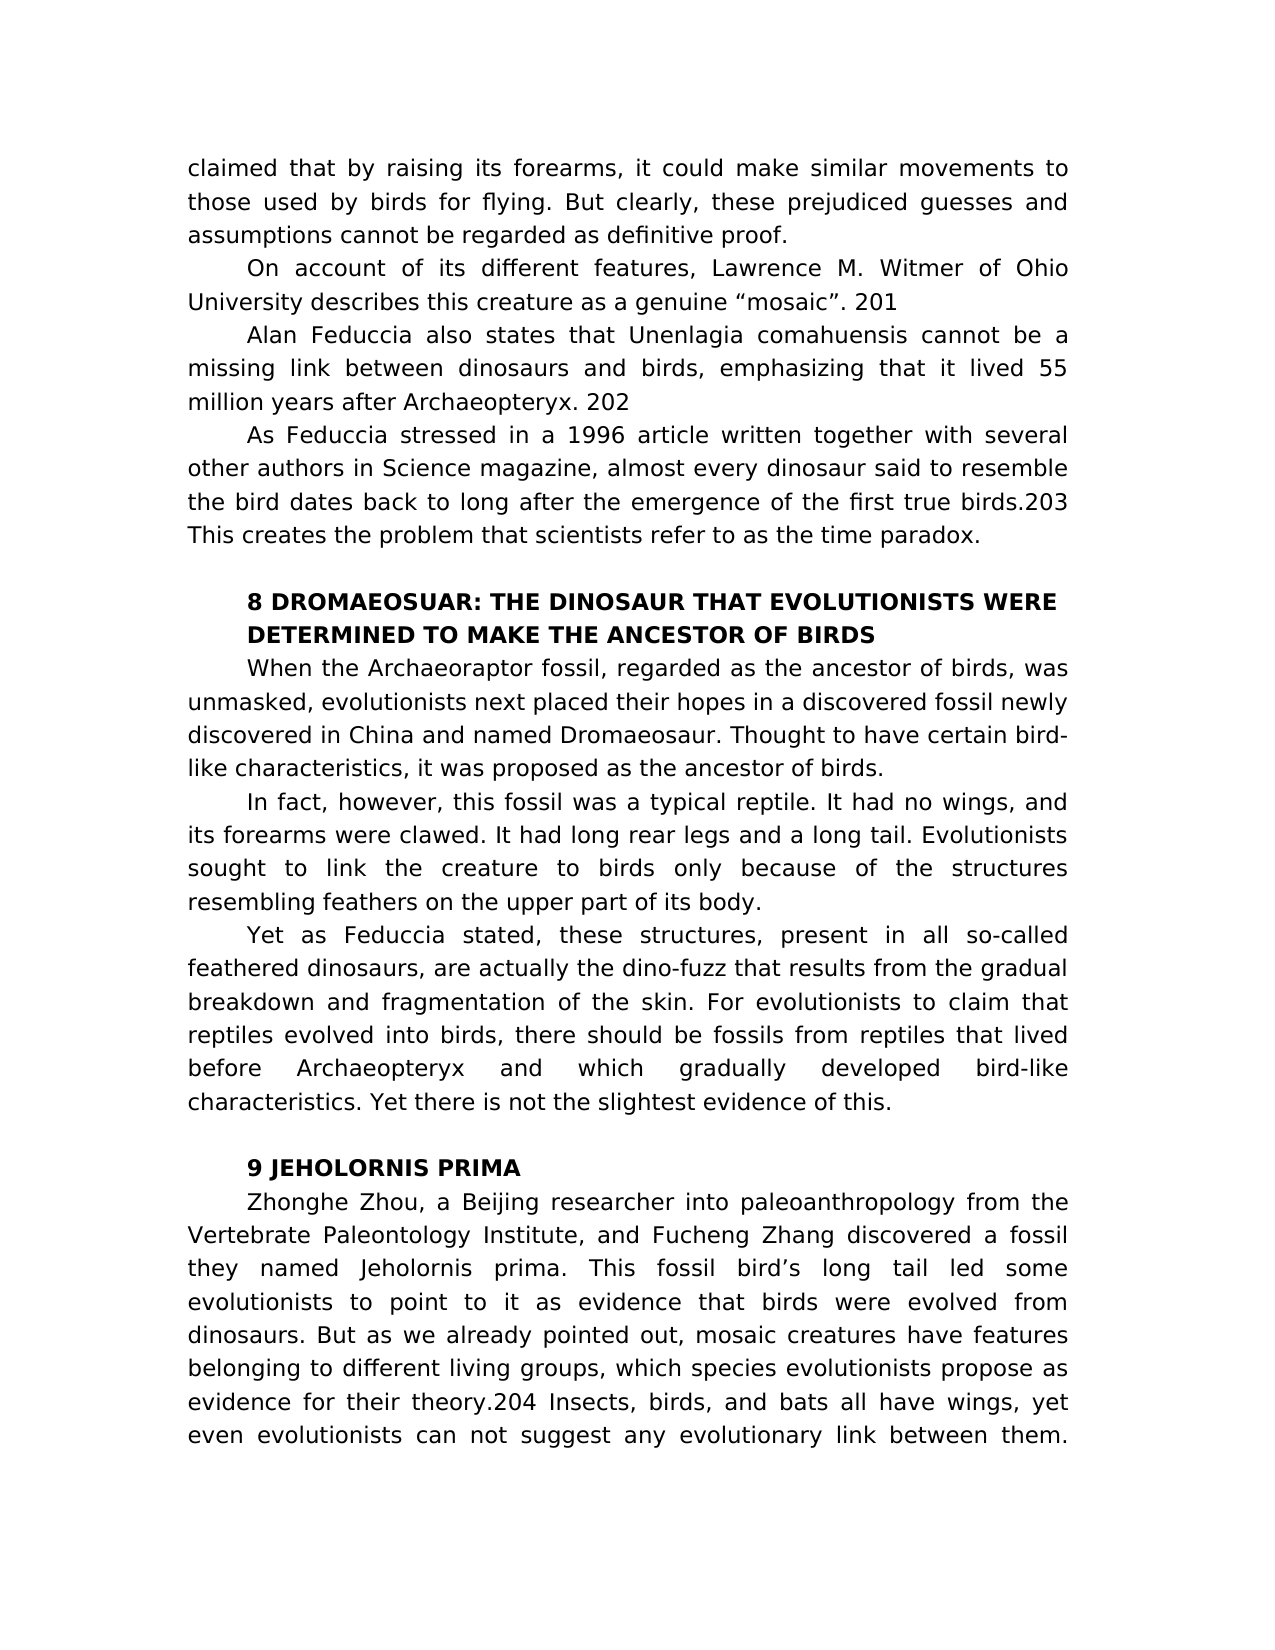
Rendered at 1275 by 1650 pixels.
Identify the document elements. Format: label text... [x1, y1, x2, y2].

text 9 JEHOLORNIS PRIMA [187, 1150, 1070, 1183]
text As Feduccia stressed in a 1996 article written together with several other authors in Science magazine, almost every dinosaur said to resemble the bird dates back to long after the emergence of the first true birds.203 This creates the problem that scientists refer to as the time paradox. [187, 417, 1070, 550]
text On account of its different features, Lawrence M. Witmer of Ohio University describes this creature as a genuine “mosaic”. 201 [187, 250, 1070, 317]
text claimed that by raising its forearms, it could make similar movements to those used by birds for flying. But clearly, these prejudiced guesses and assumptions cannot be regarded as definitive proof. [187, 150, 1070, 250]
text 8 DROMAEOSUAR: THE DINOSAUR THAT EVOLUTIONISTS WERE [187, 583, 1070, 617]
text Zhonghe Zhou, a Beijing researcher into paleoanthropology from the Vertebrate Paleontology Institute, and Fucheng Zhang discovered a fossil they named Jeholornis prima. This fossil bird’s long tail led some evolutionists to point to it as evidence that birds were evolved from dinosaurs. But as we already pointed out, mosaic creatures have features belonging to different living groups, which species evolutionists propose as evidence for their theory.204 Insects, birds, and bats all have wings, yet even evolutionists can not suggest any evolutionary link between them. [187, 1183, 1070, 1450]
text In fact, however, this fossil was a typical reptile. It had no wings, and its forearms were clawed. It had long rear legs and a long tail. Evolutionists sought to link the creature to birds only because of the structures resembling feathers on the upper part of its body. [187, 783, 1070, 917]
text When the Archaeoraptor fossil, regarded as the ancestor of birds, was unmasked, evolutionists next placed their hopes in a discovered fossil newly discovered in China and named Dromaeosaur. Thought to have certain bird-like characteristics, it was proposed as the ancestor of birds. [187, 650, 1070, 783]
text Yet as Feduccia stated, these structures, present in all so-called feathered dinosaurs, are actually the dino-fuzz that results from the gradual breakdown and fragmentation of the skin. For evolutionists to claim that reptiles evolved into birds, there should be fossils from reptiles that lived before Archaeopteryx and which gradually developed bird-like characteristics. Yet there is not the slightest evidence of this. [187, 917, 1070, 1117]
text DETERMINED TO MAKE THE ANCESTOR OF BIRDS [187, 617, 1070, 650]
text Alan Feduccia also states that Unenlagia comahuensis cannot be a missing link between dinosaurs and birds, emphasizing that it lived 55 million years after Archaeopteryx. 202 [187, 317, 1070, 417]
